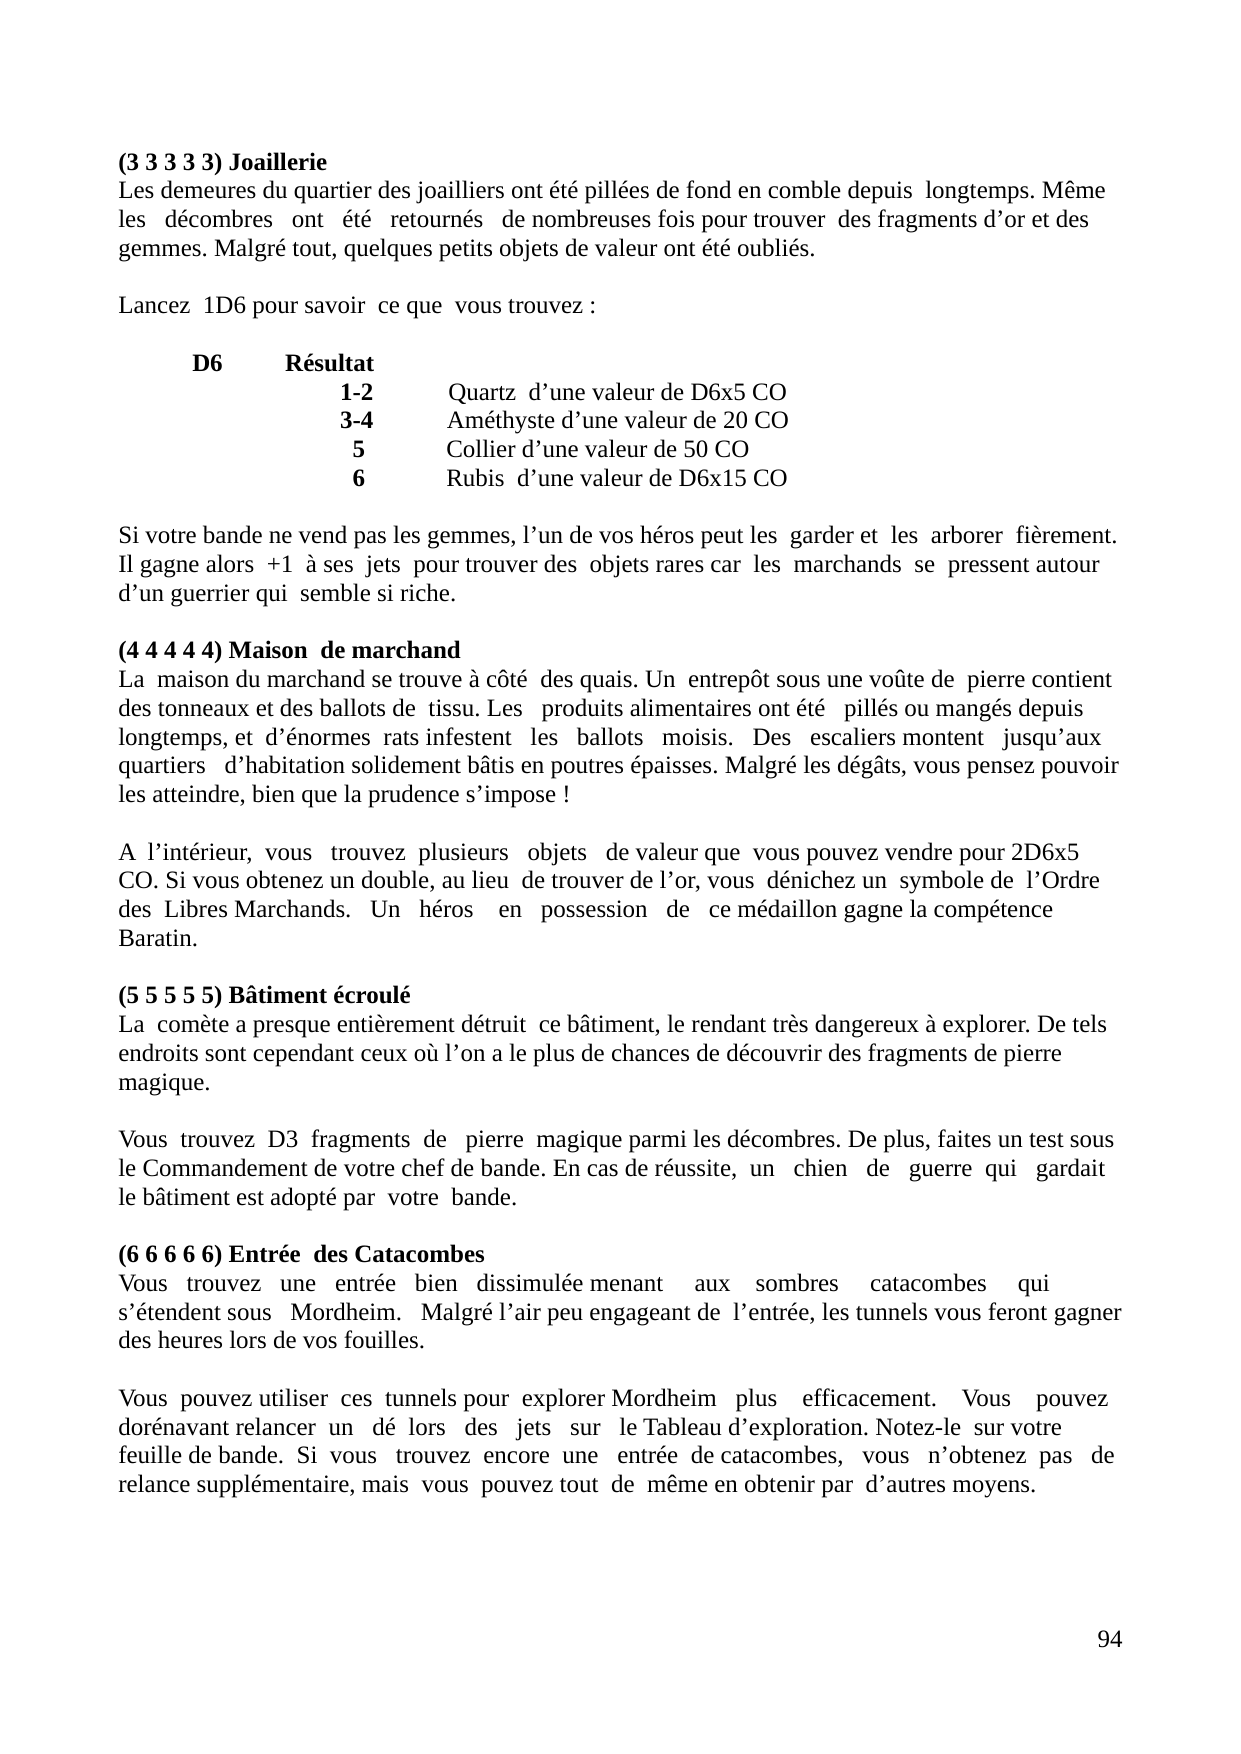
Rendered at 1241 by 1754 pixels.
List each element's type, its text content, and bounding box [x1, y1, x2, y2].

text Vous trouvez D3 fragments de pierre magique parmi les décombres. De plus, faites un test sous le Commandement de votre chef de bande. En cas de réussite, un chien de guerre qui gardait le bâtiment est adopté par votre bande. [118, 1124, 1122, 1211]
text Vous trouvez une entrée bien dissimulée menant aux sombres catacombes qui s’étendent sous Mordheim. Malgré l’air peu engageant de l’entrée, les tunnels vous feront gagner des heures lors de vos fouilles. [118, 1268, 1122, 1354]
text (3 3 3 3 3) Joaillerie [118, 147, 1122, 176]
text 3-4 Améthyste d’une valeur de 20 CO [118, 406, 1122, 434]
text (5 5 5 5 5) Bâtiment écroulé [118, 981, 1122, 1009]
text Vous pouvez utiliser ces tunnels pour explorer Mordheim plus efficacement. Vous pouvez dorénavant relancer un dé lors des jets sur le Tableau d’exploration. Notez-le sur votre feuille de bande. Si vous trouvez encore une entrée de catacombes, vous n’obtenez pas de relance supplémentaire, mais vous pouvez tout de même en obtenir par d’autres moyens. [118, 1383, 1122, 1498]
text Lancez 1D6 pour savoir ce que vous trouvez : [118, 291, 1122, 319]
text La comète a presque entièrement détruit ce bâtiment, le rendant très dangereux à explorer. De tels endroits sont cependant ceux où l’on a le plus de chances de découvrir des fragments de pierre magique. [118, 1009, 1122, 1096]
text 5 Collier d’une valeur de 50 CO [118, 434, 1122, 463]
text Si votre bande ne vend pas les gemmes, l’un de vos héros peut les garder et les arborer fièrement. Il gagne alors +1 à ses jets pour trouver des objets rares car les marchands se pressent autour d’un guerrier qui semble si riche. [118, 521, 1122, 607]
text D6 Résultat [118, 348, 1122, 377]
text (4 4 4 4 4) Maison de marchand [118, 636, 1122, 664]
text 6 Rubis d’une valeur de D6x15 CO [118, 463, 1122, 492]
text 1-2 Quartz d’une valeur de D6x5 CO [118, 377, 1122, 406]
text La maison du marchand se trouve à côté des quais. Un entrepôt sous une voûte de pierre contient des tonneaux et des ballots de tissu. Les produits alimentaires ont été pillés ou mangés depuis longtemps, et d’énormes rats infestent les ballots moisis. Des escaliers montent jusqu’aux quartiers d’habitation solidement bâtis en poutres épaisses. Malgré les dégâts, vous pensez pouvoir les atteindre, bien que la prudence s’impose ! [118, 664, 1122, 808]
text A l’intérieur, vous trouvez plusieurs objets de valeur que vous pouvez vendre pour 2D6x5 CO. Si vous obtenez un double, au lieu de trouver de l’or, vous dénichez un symbole de l’Ordre des Libres Marchands. Un héros en possession de ce médaillon gagne la compétence Baratin. [118, 837, 1122, 952]
text (6 6 6 6 6) Entrée des Catacombes [118, 1239, 1122, 1268]
text Les demeures du quartier des joailliers ont été pillées de fond en comble depuis longtemps. Même les décombres ont été retournés de nombreuses fois pour trouver des fragments d’or et des gemmes. Malgré tout, quelques petits objets de valeur ont été oubliés. [118, 176, 1122, 262]
